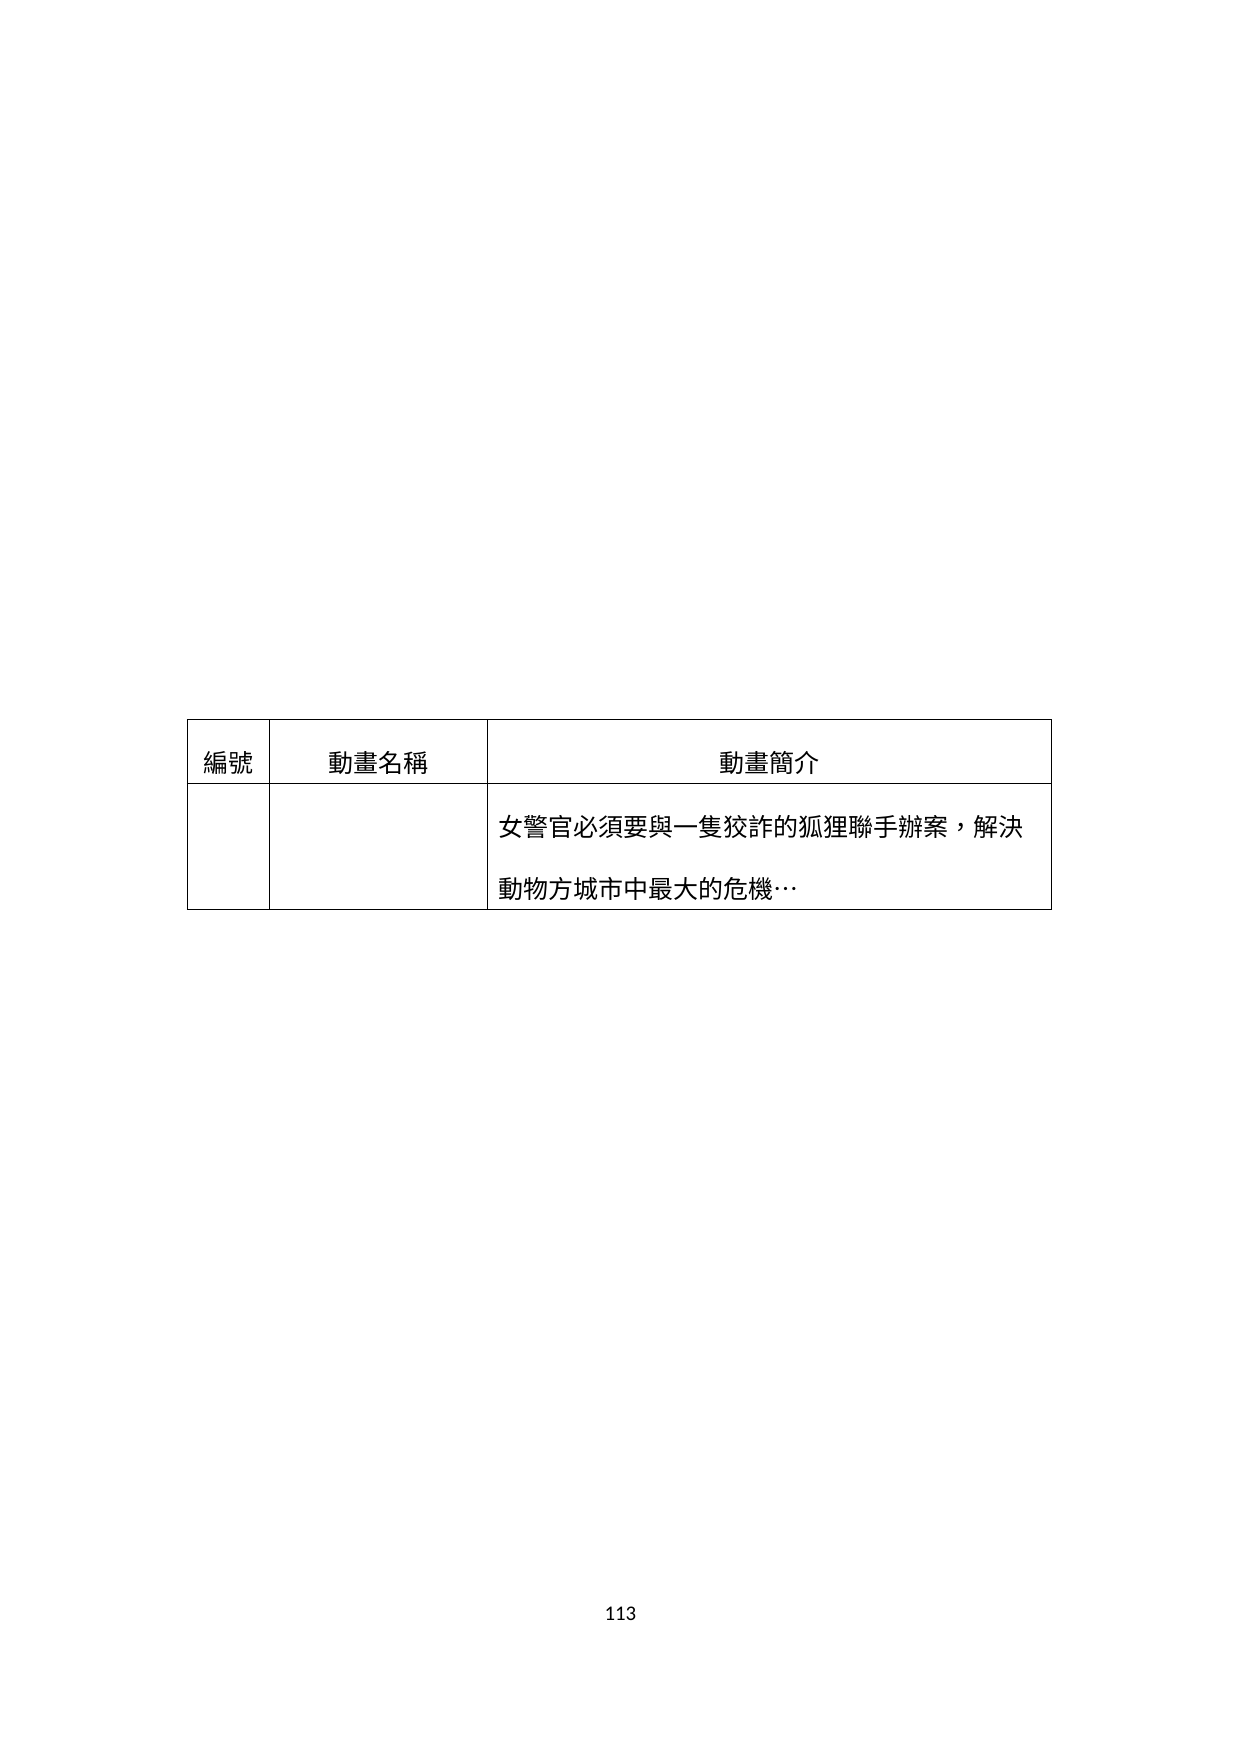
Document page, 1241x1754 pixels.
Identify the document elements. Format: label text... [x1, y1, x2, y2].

table_header 編號 [188, 720, 269, 783]
table_cell [270, 784, 487, 909]
table_header 動畫名稱 [270, 720, 487, 783]
table_cell [188, 784, 269, 909]
table_header 動畫簡介 [488, 720, 1051, 783]
table_cell 女警官必須要與一隻狡詐的狐狸聯手辦案，解決動物方城市中最大的危機… [488, 784, 1051, 909]
